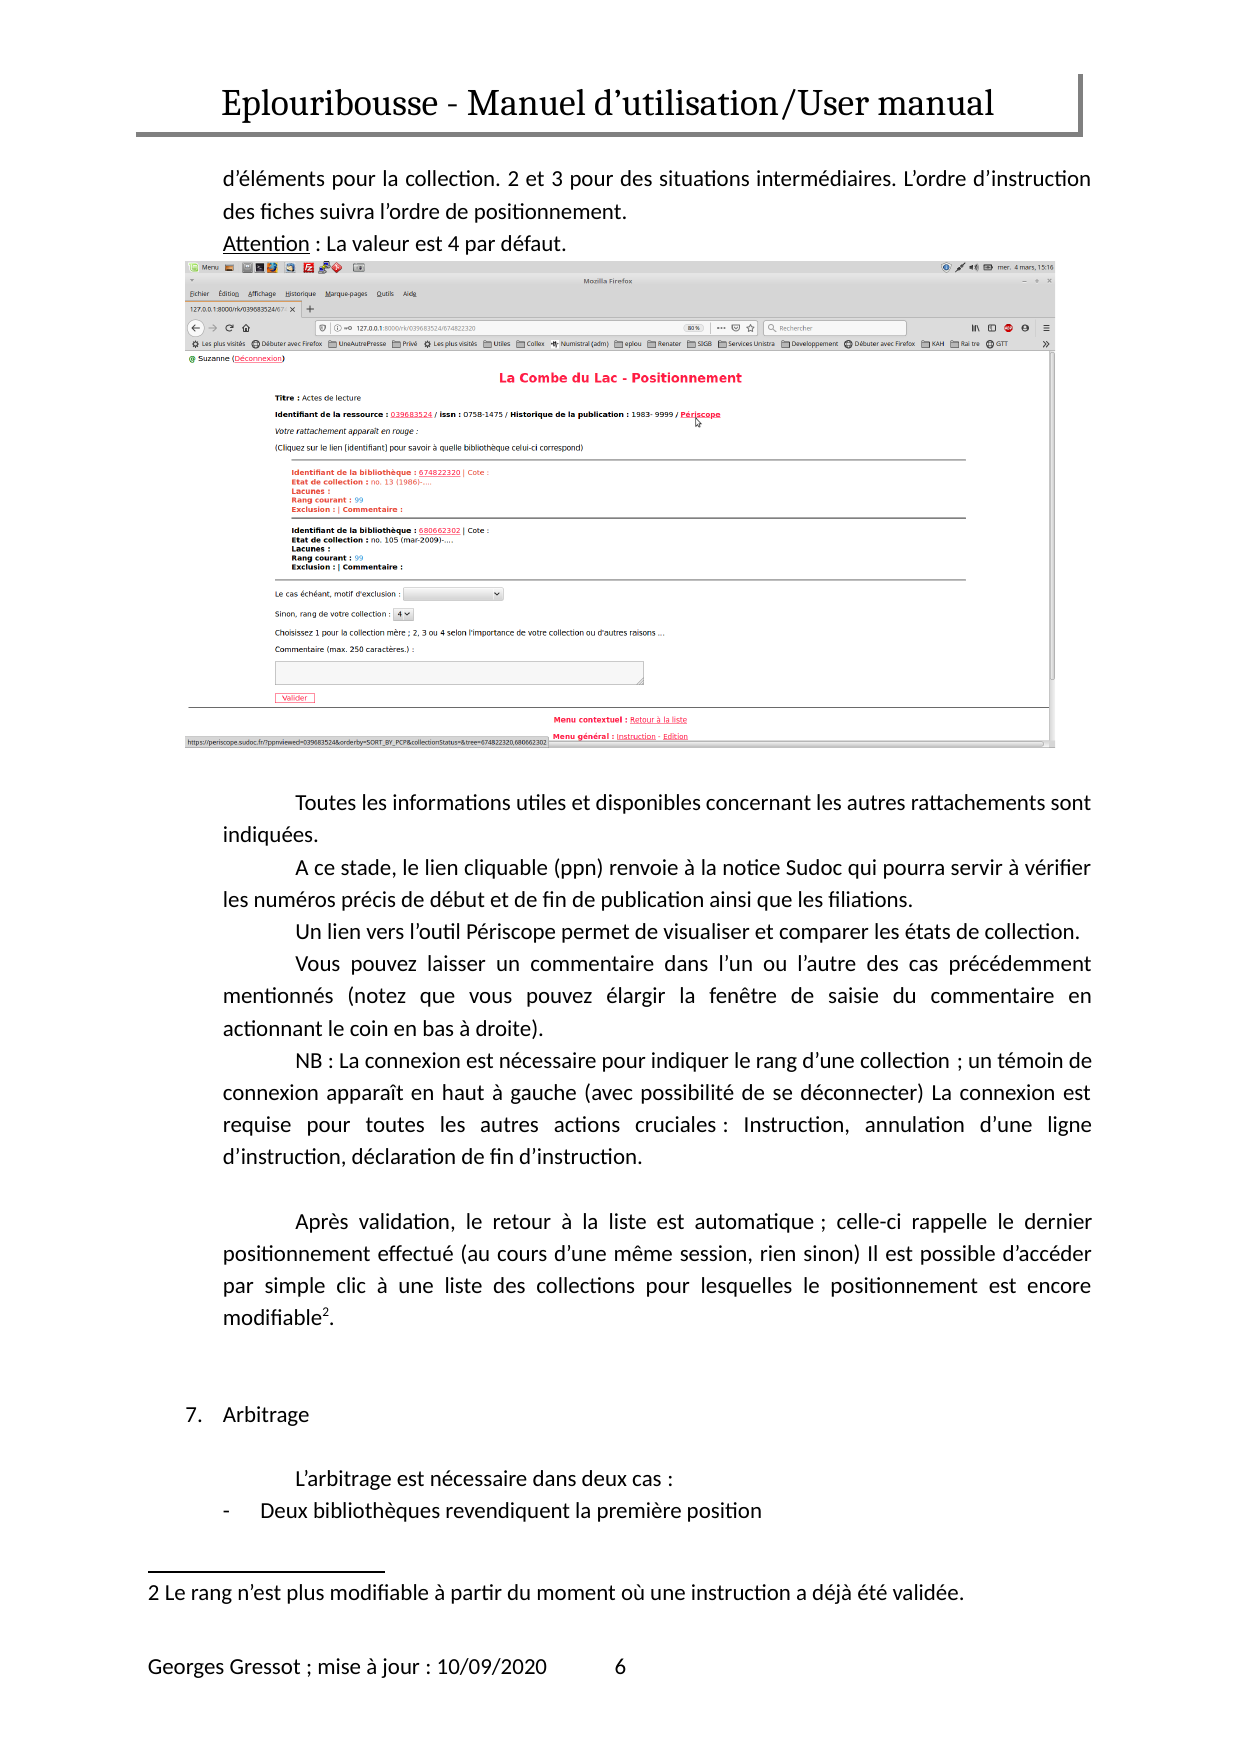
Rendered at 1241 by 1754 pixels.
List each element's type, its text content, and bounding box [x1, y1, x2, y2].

list Deux bibliothèques revendiquent la première position [223, 1497, 1093, 1524]
list A ce stade, le lien cliquable (ppn) renvoie à la notice Sudoc qui pourra servir à vérifier les numéros précis de début et de fin de publication ainsi que les filiations. [223, 853, 1093, 913]
list L’arbitrage est nécessaire dans deux cas : [223, 1464, 1093, 1492]
list Arbitrage [185, 1400, 1093, 1428]
list Toutes les informations utiles et disponibles concernant les autres rattachements sont indiquées. [223, 788, 1093, 849]
text Le rang n’est plus modifiable à partir du moment où une instruction a déjà été validée. [148, 1578, 1093, 1606]
list Après validation, le retour à la liste est automatique ; celle-ci rappelle le dernier positionnement effectué (au cours d’une même session, rien sinon) Il est possible d’accéder par simple clic à une liste des collections pour lesquelles le positionnement est encore modifiable. [223, 1207, 1093, 1331]
picture [185, 261, 1055, 748]
list Un lien vers l’outil Périscope permet de visualiser et comparer les états de collection. [223, 917, 1093, 945]
list Vous pouvez laisser un commentaire dans l’un ou l’autre des cas précédemment mentionnés (notez que vous pouvez élargir la fenêtre de saisie du commentaire en actionnant le coin en bas à droite). [223, 949, 1093, 1042]
list d’éléments pour la collection. 2 et 3 pour des situations intermédiaires. L’ordre d’instruction des fiches suivra l’ordre de positionnement. [223, 164, 1093, 225]
list NB : La connexion est nécessaire pour indiquer le rang d’une collection ; un témoin de connexion apparaît en haut à gauche (avec possibilité de se déconnecter) La connexion est requise pour toutes les autres actions cruciales : Instruction, annulation d’une ligne d’instruction, déclaration de fin d’instruction. [223, 1046, 1093, 1171]
list Attention : La valeur est 4 par défaut. [223, 229, 1093, 257]
